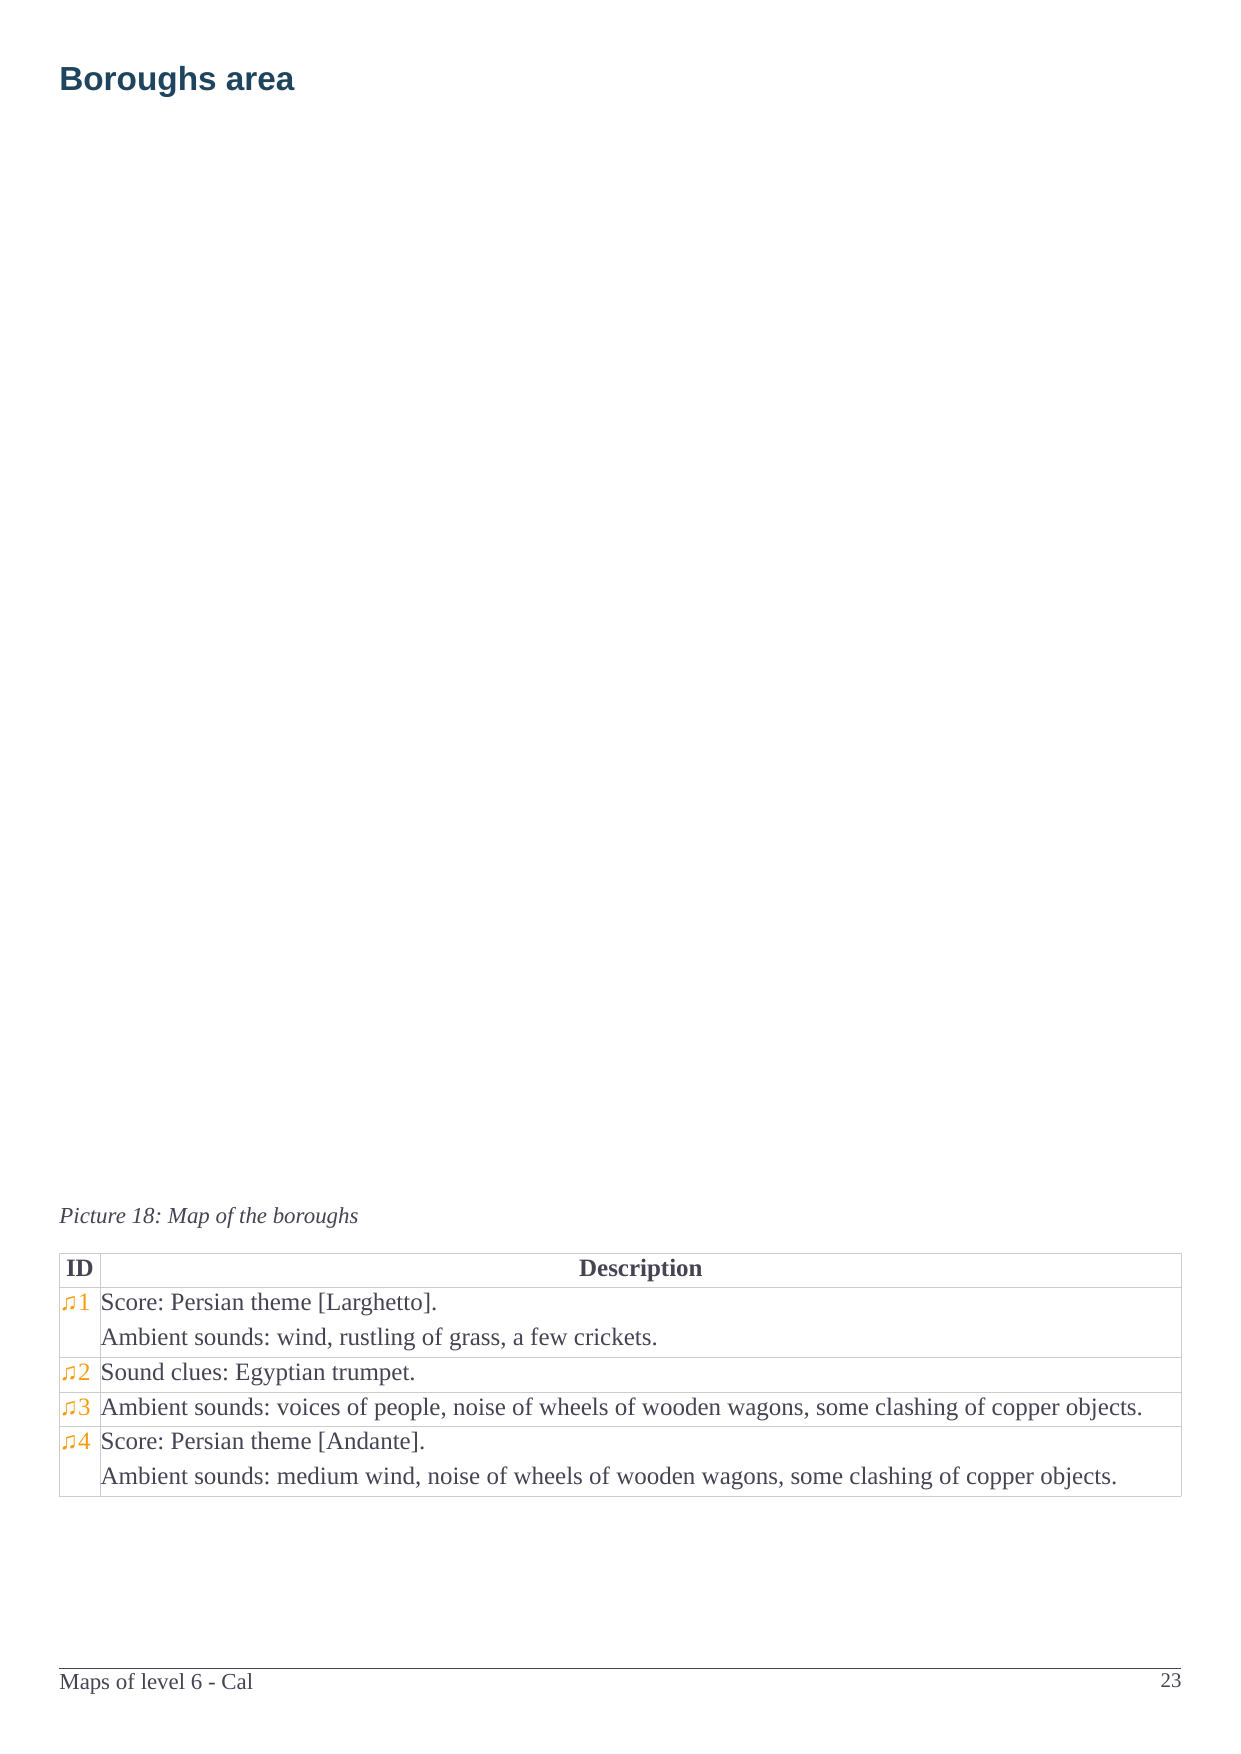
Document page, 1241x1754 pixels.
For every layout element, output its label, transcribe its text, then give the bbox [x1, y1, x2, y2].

table_cell Score: Persian theme [Andante]. Ambient sounds: medium wind, noise of wheels of wooden wagons, some clashing of copper objects. [101, 1427, 1181, 1496]
table_cell Score: Persian theme [Larghetto]. Ambient sounds: wind, rustling of grass, a few crickets. [101, 1288, 1181, 1357]
table_cell Ambient sounds: voices of people, noise of wheels of wooden wagons, some clashing of copper objects. [101, 1393, 1181, 1426]
table_cell ♫1 [60, 1288, 100, 1357]
table_cell ♫2 [60, 1358, 100, 1392]
table_header Description [101, 1254, 1181, 1287]
table_header ID [60, 1254, 100, 1287]
subtitle Boroughs area [59, 59, 1181, 97]
table_cell ♫3 [60, 1393, 100, 1426]
table_header [59, 110, 1181, 1252]
table_cell Sound clues: Egyptian trumpet. [101, 1358, 1181, 1392]
table_cell ♫4 [60, 1427, 100, 1496]
table_header [64, 1209, 70, 1216]
